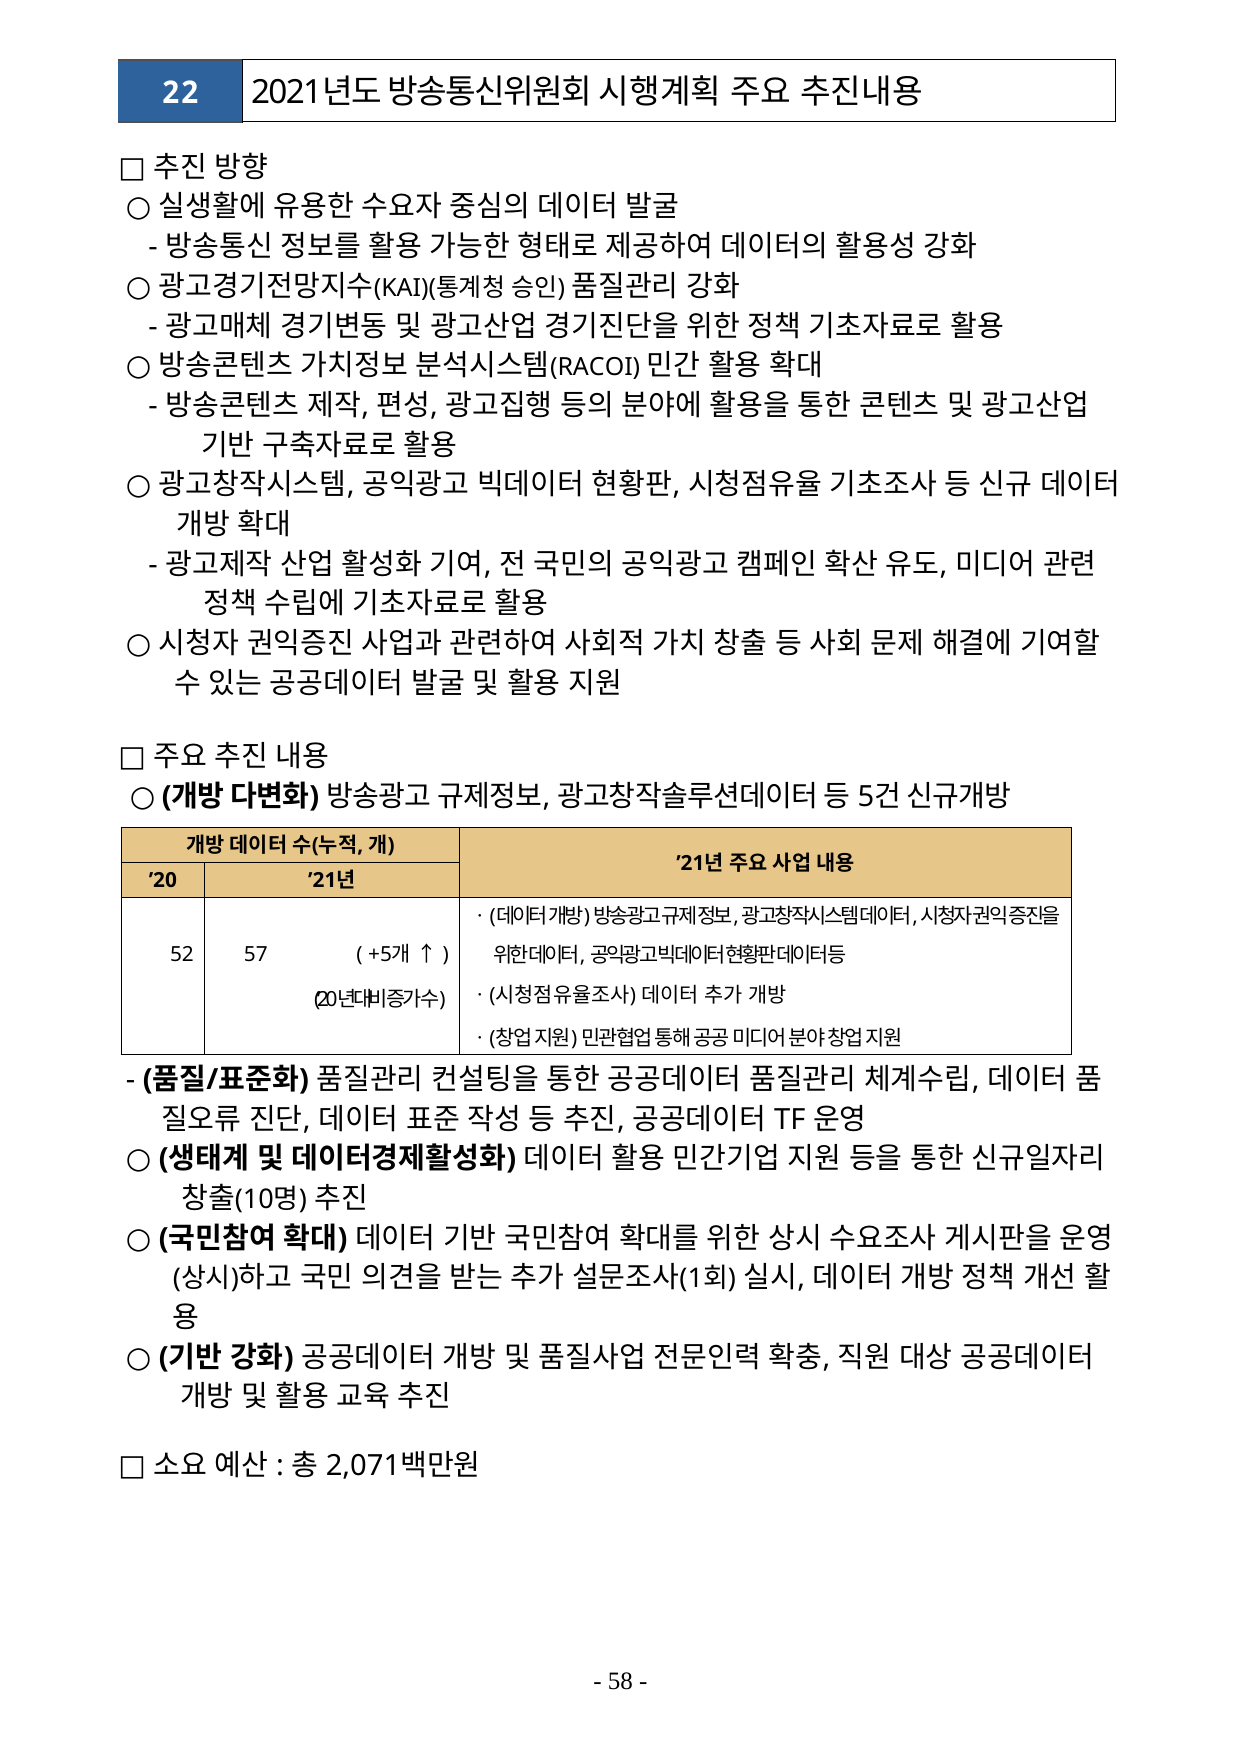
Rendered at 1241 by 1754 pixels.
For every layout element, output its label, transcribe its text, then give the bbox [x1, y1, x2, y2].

table_header 2021년도 방송통신위원회 시행계획 주요 추진내용 [243, 60, 1115, 121]
table_header 개방 데이터 수(누적, 개) [122, 828, 459, 862]
text □ 소요 예산 : 총 2,071백만원 [118, 1444, 1122, 1483]
text - 광고매체 경기변동 및 광고산업 경기진단을 위한 정책 기초자료로 활용 [118, 305, 1122, 344]
text - 방송콘텐츠 제작, 편성, 광고집행 등의 분야에 활용을 통한 콘텐츠 및 광고산업 기반 구축자료로 활용 [118, 384, 1122, 463]
text ○ 시청자 권익증진 사업과 관련하여 사회적 가치 창출 등 사회 문제 해결에 기여할 수 있는 공공데이터 발굴 및 활용 지원 [118, 622, 1122, 702]
text - 방송통신 정보를 활용 가능한 형태로 제공하여 데이터의 활용성 강화 [118, 225, 1122, 265]
table_cell ’20 [122, 863, 204, 897]
text ○ 광고창작시스템, 공익광고 빅데이터 현황판, 시청점유율 기초조사 등 신규 데이터 개방 확대 [118, 463, 1122, 543]
text - 광고제작 산업 활성화 기여, 전 국민의 공익광고 캠페인 확산 유도, 미디어 관련 정책 수립에 기초자료로 활용 [118, 543, 1122, 622]
table_cell ( +5개 ↑ ) (‘20년대비 증가 수) [278, 898, 459, 1054]
table_cell 52 [122, 898, 204, 1054]
text ○ (개방 다변화) 방송광고 규제정보, 광고창작솔루션데이터 등 5건 신규개방 [118, 775, 1122, 815]
table_header ’21년 주요 사업 내용 [460, 828, 1071, 897]
text ○ 방송콘텐츠 가치정보 분석시스템(RACOI) 민간 활용 확대 [118, 344, 1122, 384]
text ○ 실생활에 유용한 수요자 중심의 데이터 발굴 [118, 186, 1122, 225]
text ○ (생태계 및 데이터경제활성화) 데이터 활용 민간기업 지원 등을 통한 신규일자리 창출(10명) 추진 [118, 1138, 1122, 1217]
text - (품질/표준화) 품질관리 컨설팅을 통한 공공데이터 품질관리 체계수립, 데이터 품질오류 진단, 데이터 표준 작성 등 추진, 공공데이터 TF 운영 [118, 1058, 1122, 1138]
table_cell 57 [205, 898, 278, 1054]
table_header 22 [118, 61, 242, 121]
table_cell ’21년 [205, 863, 459, 897]
text ○ (국민참여 확대) 데이터 기반 국민참여 확대를 위한 상시 수요조사 게시판을 운영(상시)하고 국민 의견을 받는 추가 설문조사(1회) 실시, 데이터 개방 정책 개선 활용 [118, 1217, 1122, 1336]
text □ 추진 방향 [118, 146, 1122, 186]
text □ 주요 추진 내용 [118, 736, 1122, 775]
text ○ (기반 강화) 공공데이터 개방 및 품질사업 전문인력 확충, 직원 대상 공공데이터 개방 및 활용 교육 추진 [118, 1336, 1122, 1415]
table_cell ㆍ(데이터 개방) 방송광고 규제 정보, 광고창작시스템 데이터, 시청자 권익 증진을 위한 데이터, 공익광고 빅데이터 현황판 데이터 등 ㆍ(시청점유율조사) 데이터 추가 개방 ㆍ(창업 지원) 민관협업 통해 공공 미디어 분야 창업 지원 [460, 898, 1071, 1054]
text ○ 광고경기전망지수(KAI)(통계청 승인) 품질관리 강화 [118, 265, 1122, 305]
